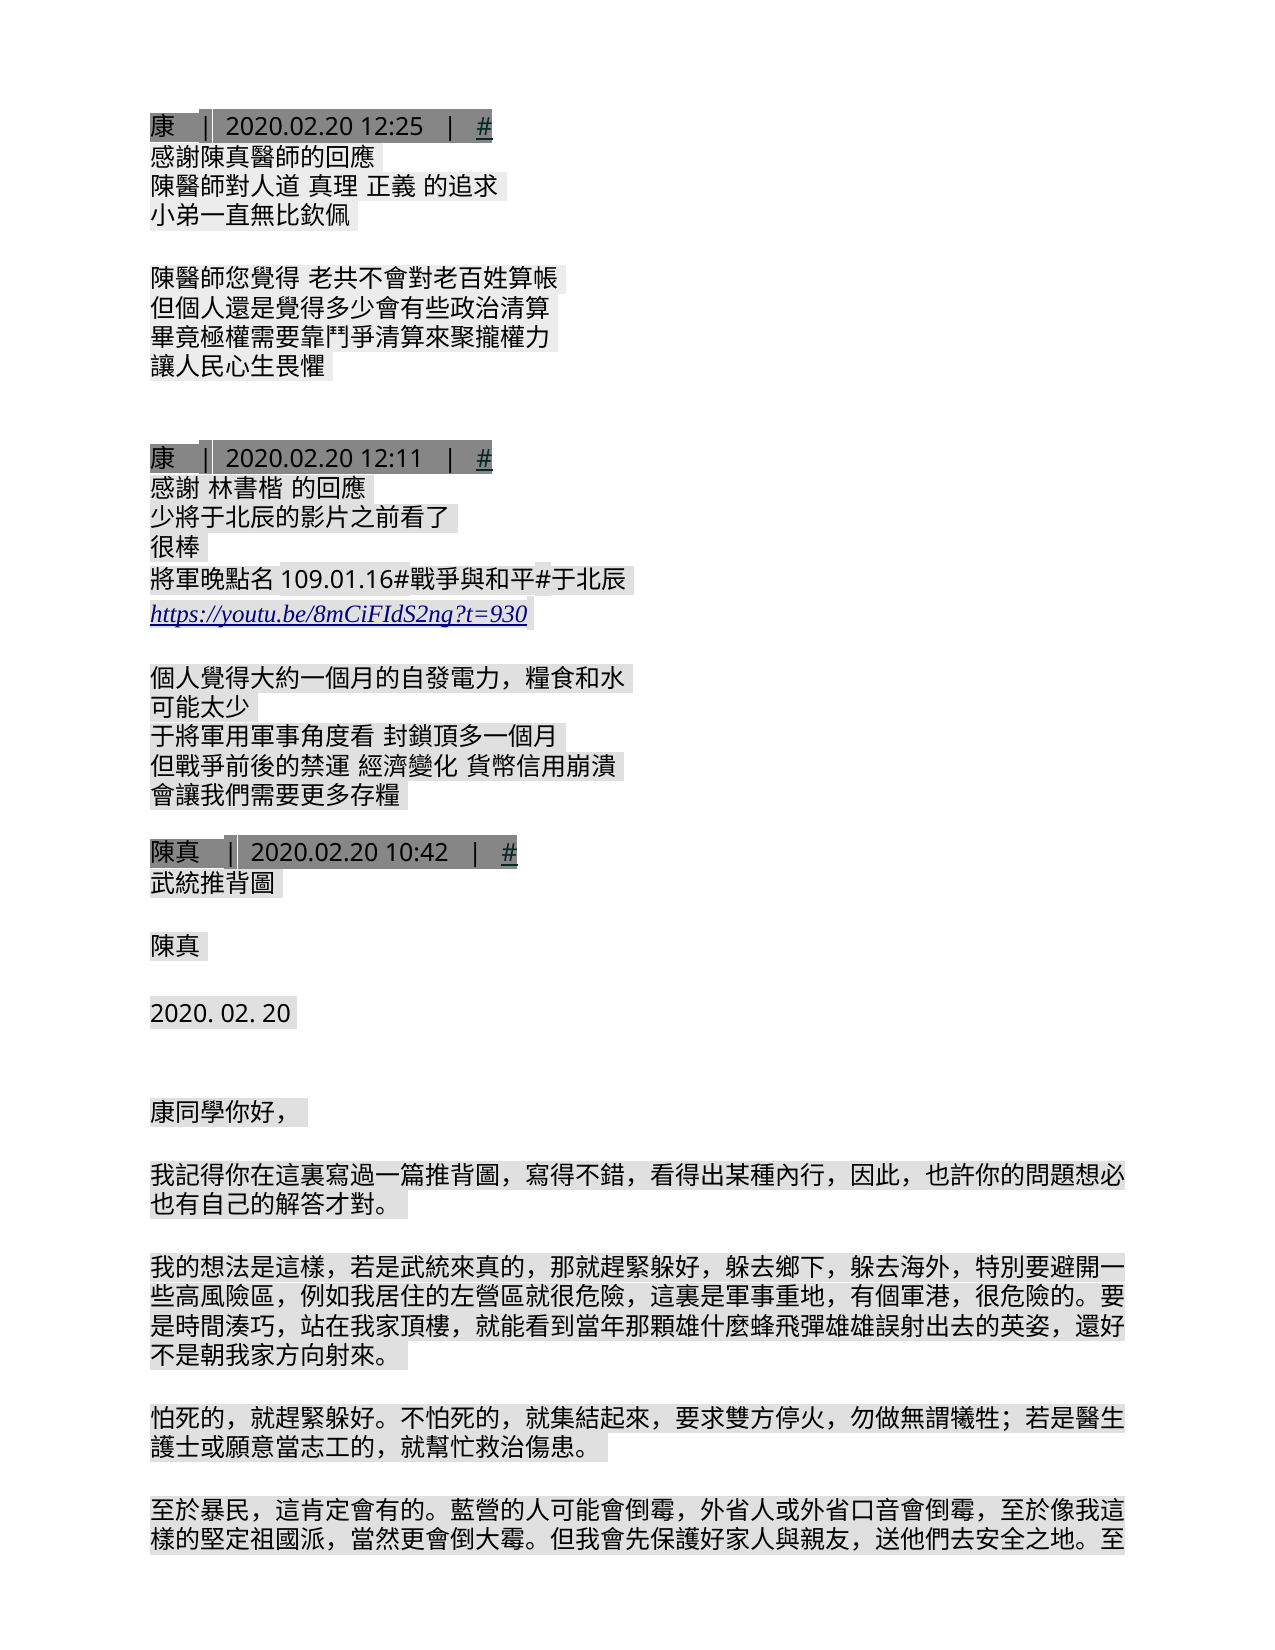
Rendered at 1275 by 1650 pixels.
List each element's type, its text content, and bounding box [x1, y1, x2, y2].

text 感謝 林書楷 的回應 少將于北辰的影片之前看了 很棒 將軍晚點名109.01.16#戰爭與和平#于北辰 https://youtu.be/8mCiFIdS2ng?t=930 個人覺得大約一個月的自發電力，糧食和水 可能太少 于將軍用軍事角度看 封鎖頂多一個月 但戰爭前後的禁運 經濟變化 貨幣信用崩潰 會讓我們需要更多存糧 [150, 474, 1125, 810]
text 康 | 2020.02.20 12:11 | # [150, 440, 1125, 474]
text 陳真 | 2020.02.20 10:42 | # [150, 835, 1125, 869]
text 武統推背圖 陳真 2020. 02. 20 康同學你好， 我記得你在這裏寫過一篇推背圖，寫得不錯，看得出某種內行，因此，也許你的問題想必也有自己的解答才對。 我的想法是這樣，若是武統來真的，那就趕緊躲好，躲去鄉下，躲去海外，特別要避開一些高風險區，例如我居住的左營區就很危險，這裏是軍事重地，有個軍港，很危險的。要是時間湊巧，站在我家頂樓，就能看到當年那顆雄什麼蜂飛彈雄雄誤射出去的英姿，還好不是朝我家方向射來。 怕死的，就趕緊躲好。不怕死的，就集結起來，要求雙方停火，勿做無謂犧牲；若是醫生護士或願意當志工的，就幫忙救治傷患。 至於暴民，這肯定會有的。藍營的人可能會倒霉，外省人或外省口音會倒霉，至於像我這樣的堅定祖國派，當然更會倒大霉。但我會先保護好家人與親友，送他們去安全之地。至 [150, 869, 1125, 1555]
text 康 | 2020.02.20 12:25 | # [150, 109, 1125, 143]
text 感謝陳真醫師的回應 陳醫師對人道 真理 正義 的追求 小弟一直無比欽佩 陳醫師您覺得 老共不會對老百姓算帳 但個人還是覺得多少會有些政治清算 畢竟極權需要靠鬥爭清算來聚攏權力 讓人民心生畏懼 [150, 143, 1125, 415]
